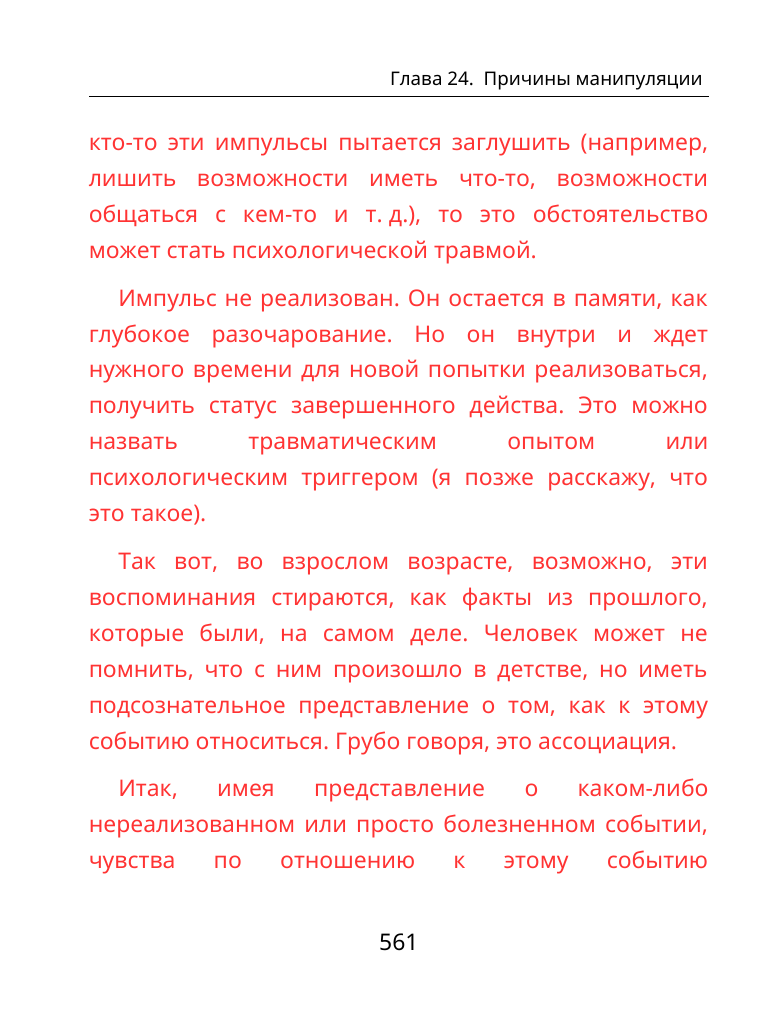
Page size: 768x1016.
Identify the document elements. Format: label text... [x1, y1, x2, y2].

text Итак, имея представление о каком-либо нереализованном или просто болезненном событии, чувства по отношению к этому событию [88, 772, 709, 875]
text Так вот, во взрослом возрасте, возможно, эти воспоминания стираются, как факты из прошлого, которые были, на самом деле. Человек может не помнить, что с ним произошло в детстве, но иметь подсознательное представление о том, как к этому событию относиться. Грубо говоря, это ассоциация. [88, 545, 709, 756]
text кто-то эти импульсы пытается заглушить (например, лишить возможности иметь что-то, возможности общаться с кем-то и т. д.), то это обстоятельство может стать психологической травмой. [88, 126, 709, 265]
text Импульс не реализован. Он остается в памяти, как глубокое разочарование. Но он внутри и ждет нужного времени для новой попытки реализоваться, получить статус завершенного действа. Это можно назвать травматическим опытом или психологическим триггером (я позже расскажу, что это такое). [88, 282, 709, 528]
